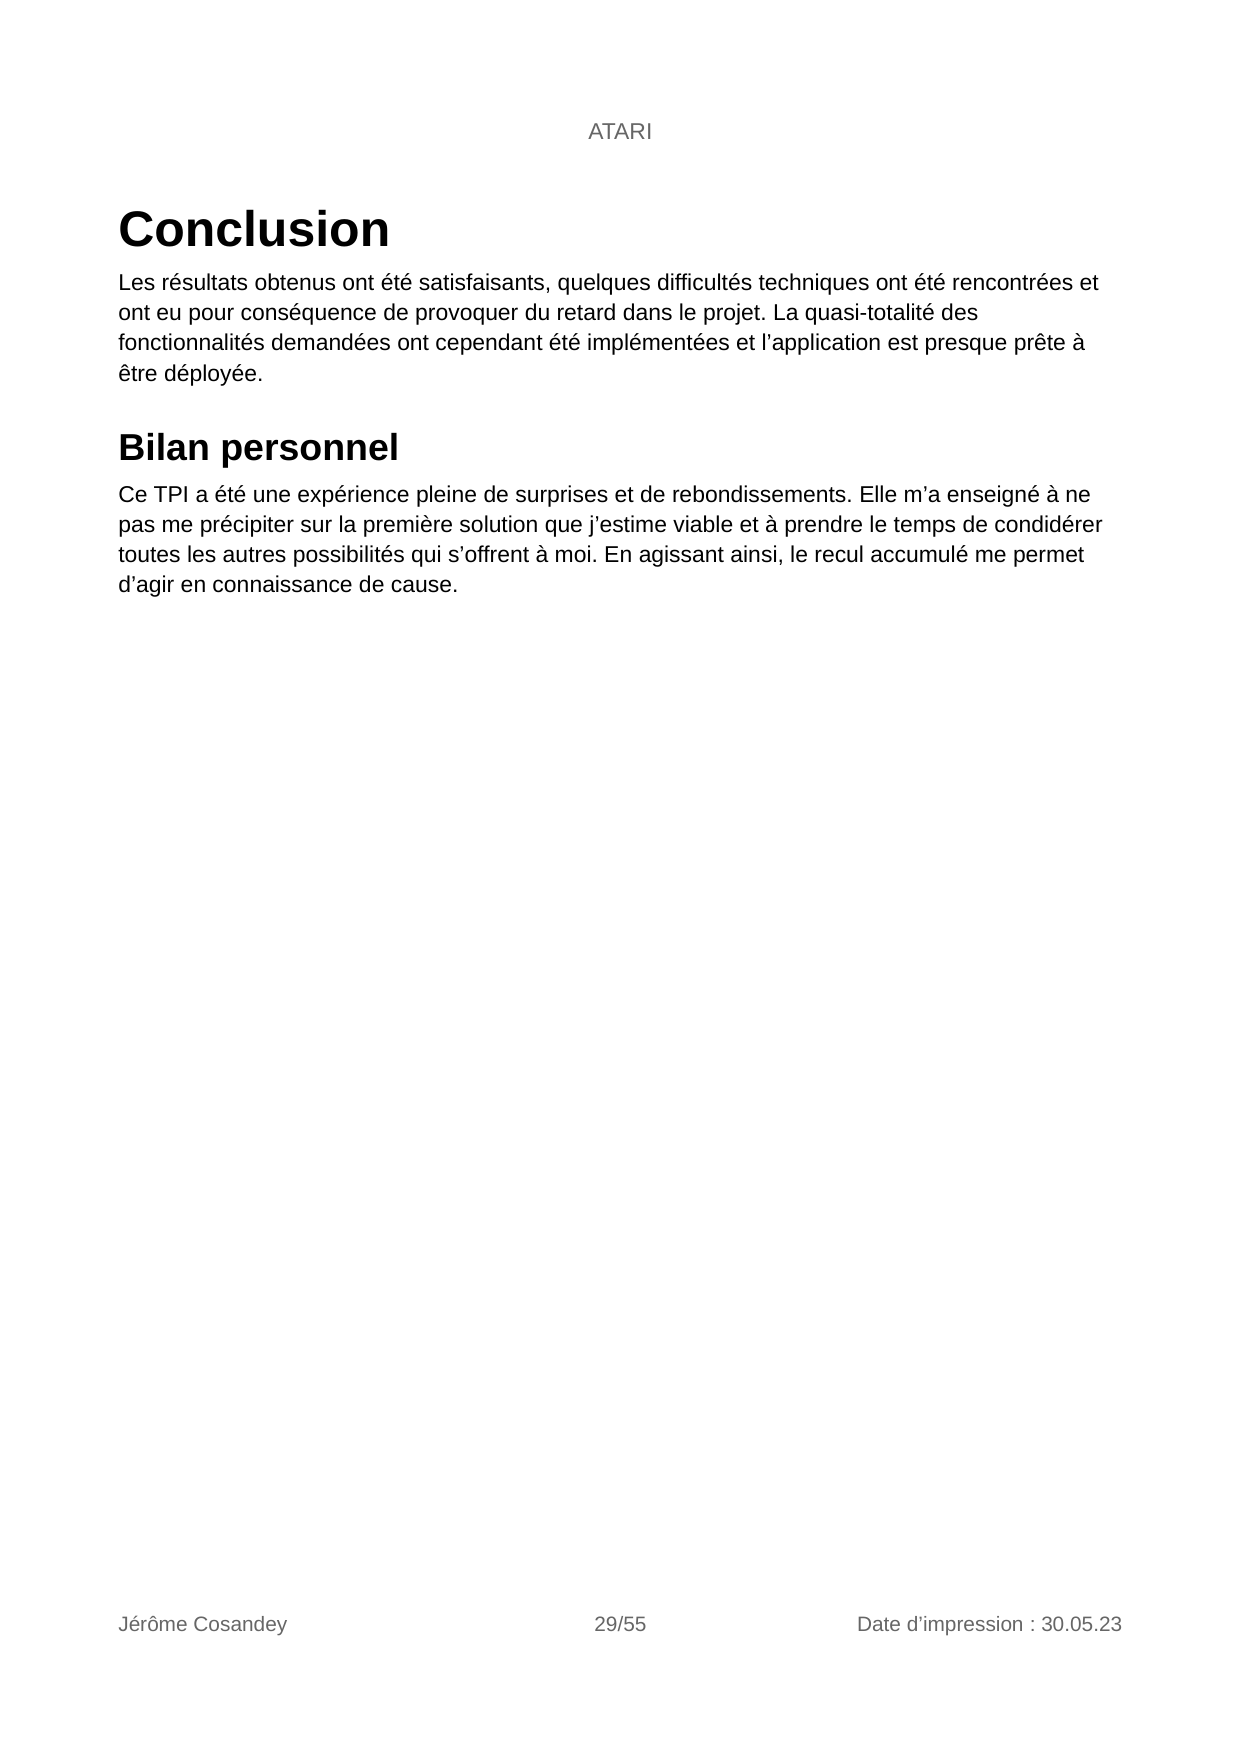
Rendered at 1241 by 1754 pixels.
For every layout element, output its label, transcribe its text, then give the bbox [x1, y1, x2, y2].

text Les résultats obtenus ont été satisfaisants, quelques difficultés techniques ont été rencontrées et ont eu pour conséquence de provoquer du retard dans le projet. La quasi-totalité des fonctionnalités demandées ont cependant été implémentées et l’application est presque prête à être déployée. [118, 269, 1122, 386]
subtitle Bilan personnel [118, 425, 1122, 468]
subtitle Conclusion [118, 199, 1122, 256]
text Ce TPI a été une expérience pleine de surprises et de rebondissements. Elle m’a enseigné à ne pas me précipiter sur la première solution que j’estime viable et à prendre le temps de condidérer toutes les autres possibilités qui s’offrent à moi. En agissant ainsi, le recul accumulé me permet d’agir en connaissance de cause. [118, 481, 1122, 598]
